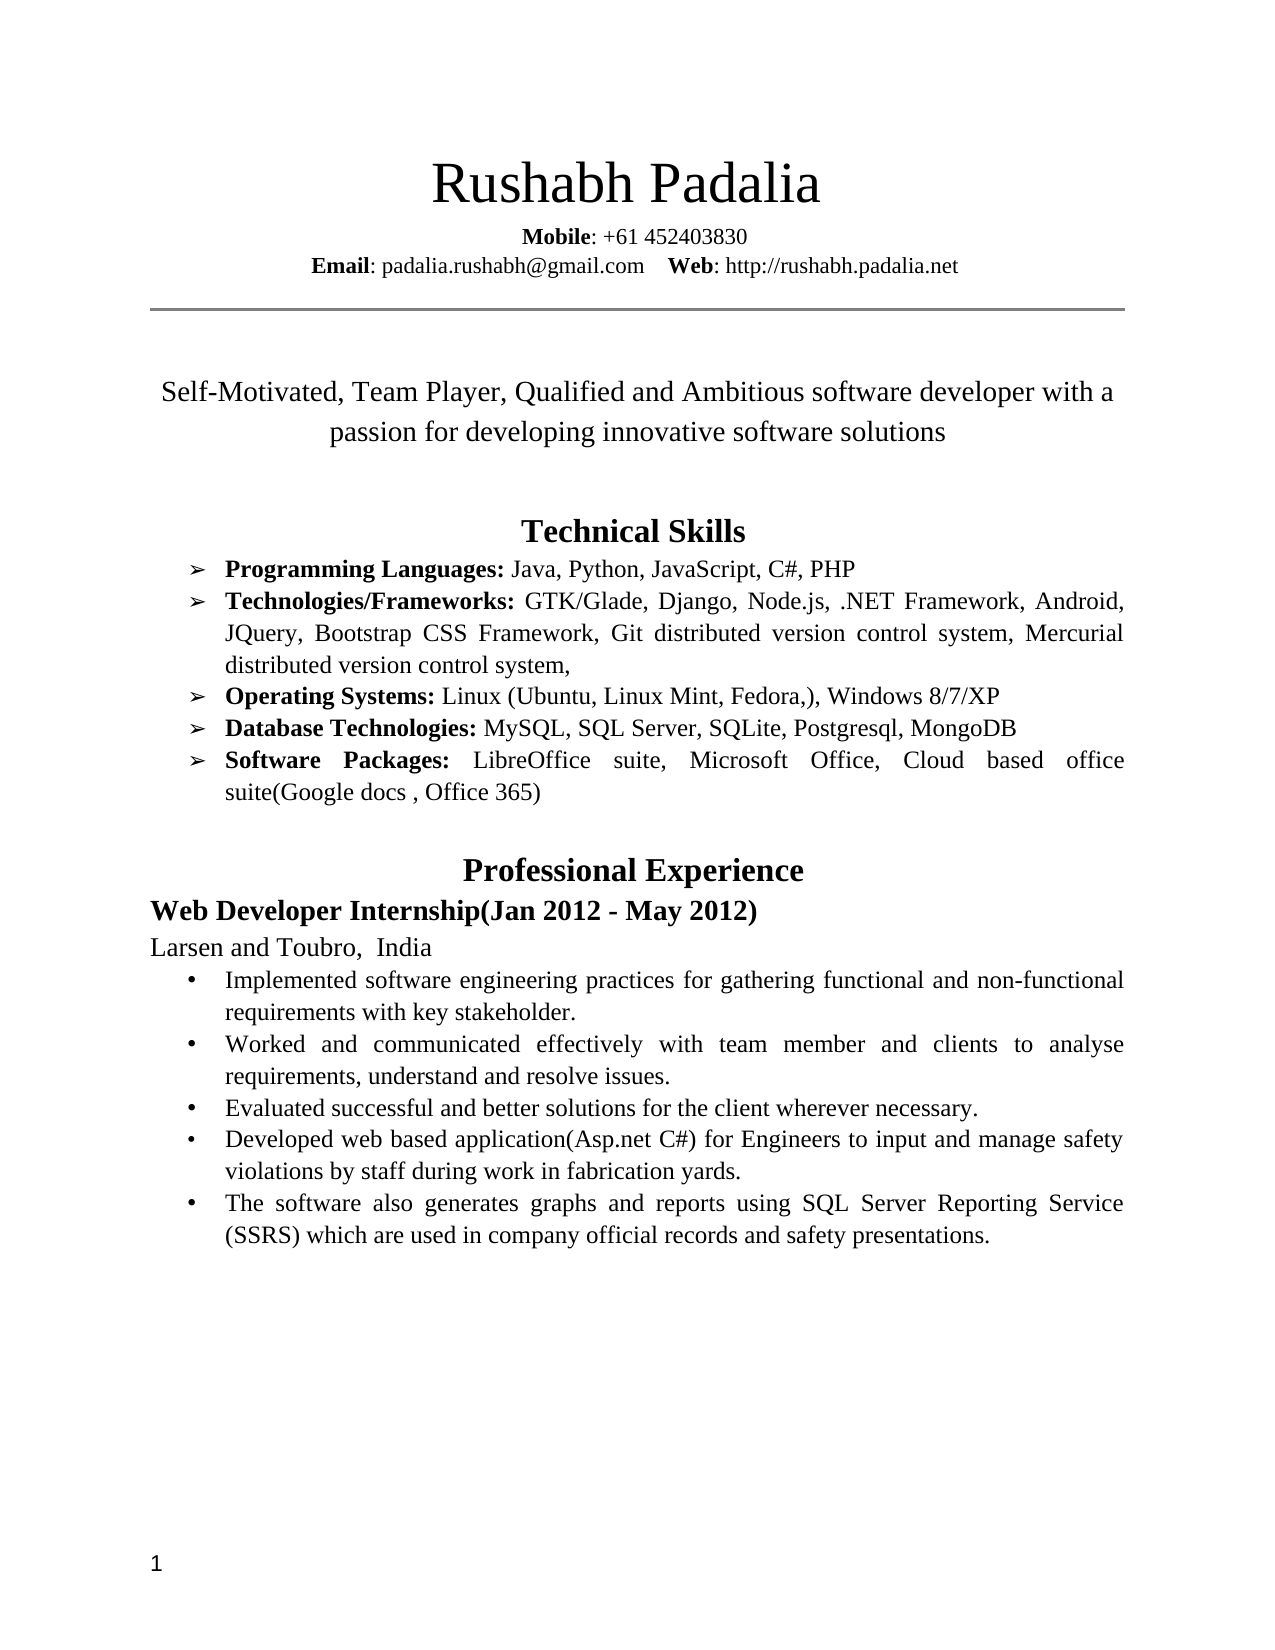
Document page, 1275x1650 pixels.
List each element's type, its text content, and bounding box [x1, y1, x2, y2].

text Email: padalia.rushabh@gmail.com Web: http://rushabh.padalia.net [150, 253, 1125, 279]
list Operating Systems: Linux (Ubuntu, Linux Mint, Fedora,), Windows 8/7/XP [187, 682, 1125, 710]
list The software also generates graphs and reports using SQL Server Reporting Service (SSRS) which are used in company official records and safety presentations. [187, 1189, 1125, 1248]
text Self-Motivated, Team Player, Qualified and Ambitious software developer with a passion for developing innovative software solutions [150, 375, 1125, 447]
list Developed web based application(Asp.net C#) for Engineers to input and manage safety violations by staff during work in fabrication yards. [187, 1126, 1125, 1185]
list Evaluated successful and better solutions for the client wherever necessary. [187, 1094, 1125, 1121]
text Web Developer Internship(Jan 2012 - May 2012) [150, 894, 1125, 927]
text Larsen and Toubro, India [150, 932, 1125, 962]
list Software Packages: LibreOffice suite, Microsoft Office, Cloud based office suite(Google docs , Office 365) [187, 746, 1125, 806]
text Professional Experience [150, 852, 1125, 889]
list Technologies/Frameworks: GTK/Glade, Django, Node.js, .NET Framework, Android, JQuery, Bootstrap CSS Framework, Git distributed version control system, Mercurial distributed version control system, [187, 587, 1125, 678]
text Technical Skills [150, 513, 1125, 550]
text Mobile: +61 452403830 [150, 224, 1125, 250]
list Database Technologies: MySQL, SQL Server, SQLite, Postgresql, MongoDB [187, 714, 1125, 742]
list Implemented software engineering practices for gathering functional and non-functional requirements with key stakeholder. [187, 967, 1125, 1026]
list Worked and communicated effectively with team member and clients to analyse requirements, understand and resolve issues. [187, 1030, 1125, 1090]
list Programming Languages: Java, Python, JavaScript, C#, PHP [187, 555, 1125, 583]
text Rushabh Padalia [150, 150, 1125, 214]
